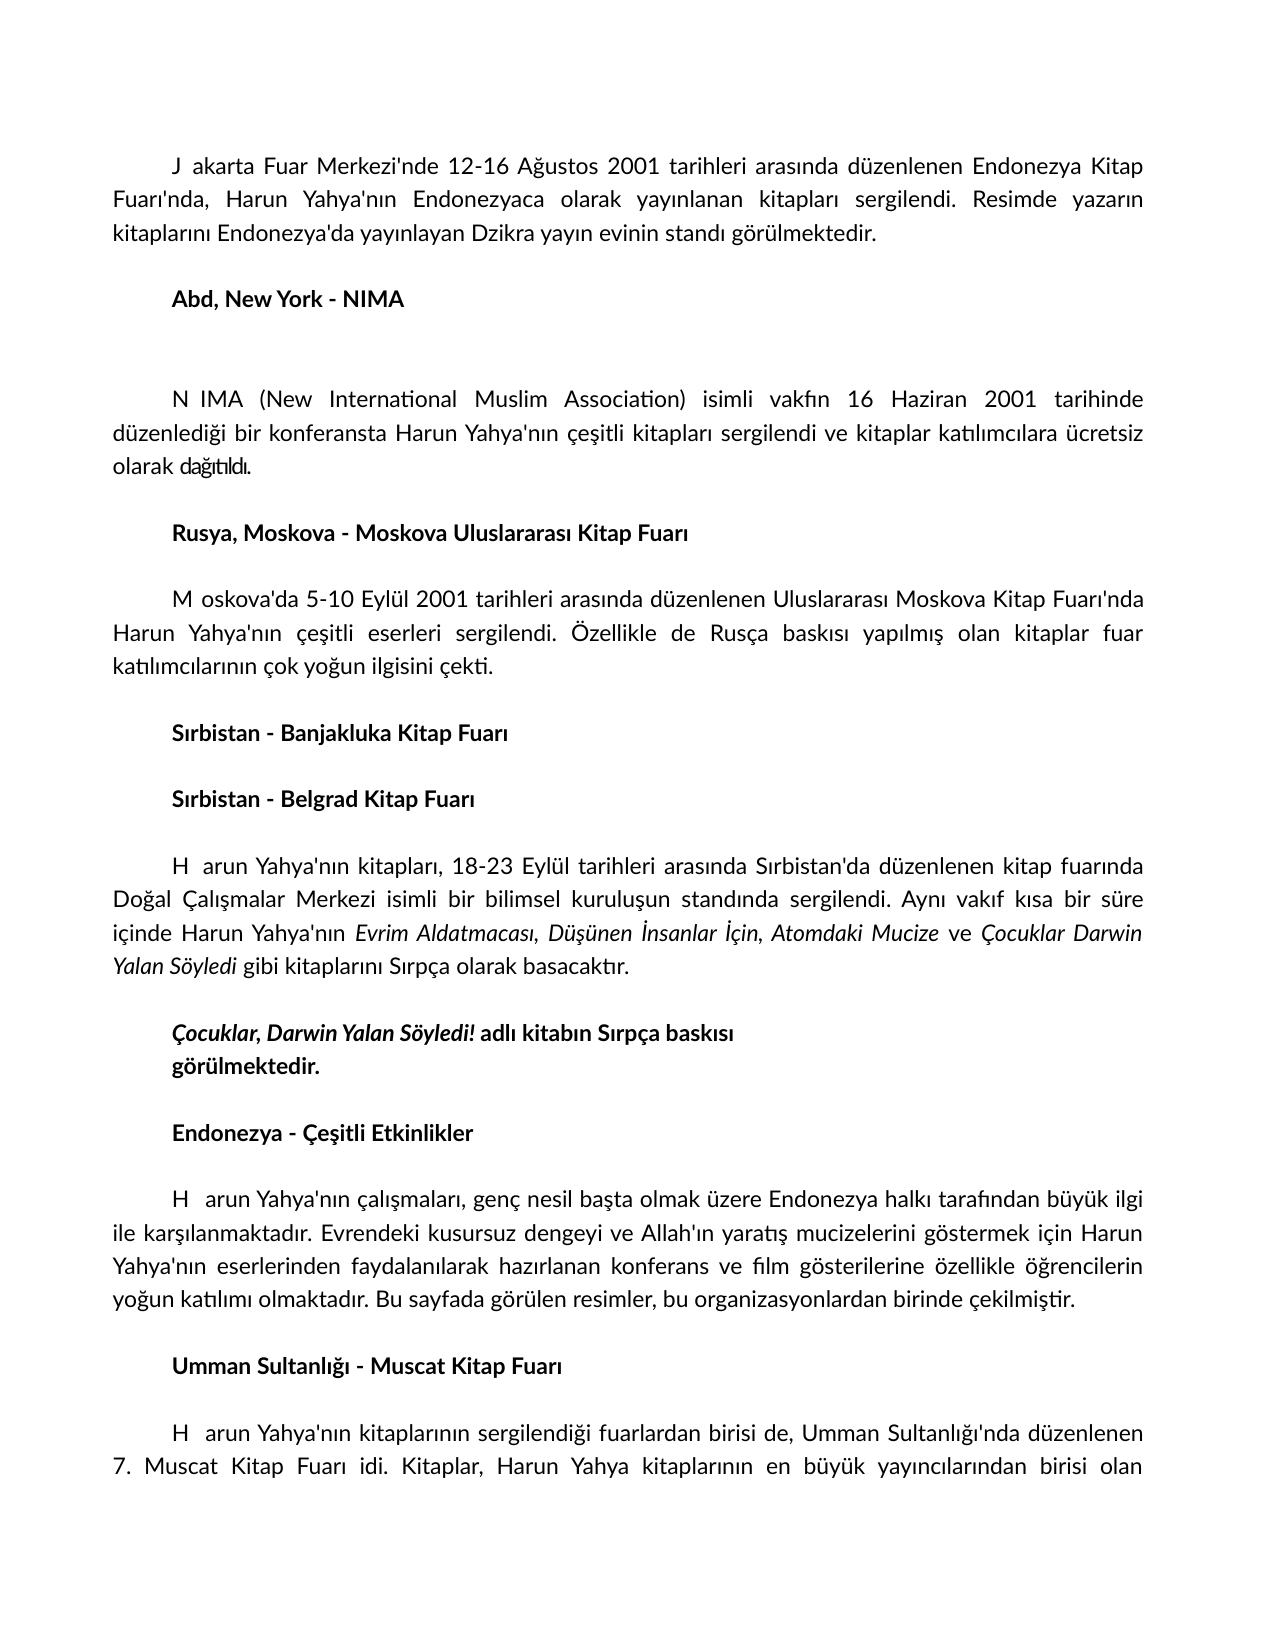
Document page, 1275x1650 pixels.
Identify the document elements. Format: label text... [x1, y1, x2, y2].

text Harun Yahya'nın kitaplarının sergilendiği fuarlardan birisi de, Umman Sultanlığı'nda düzenlenen 7. Muscat Kitap Fuarı idi. Kitaplar, Harun Yahya kitaplarının en büyük yayıncılarından birisi olan [112, 1414, 1145, 1481]
text NIMA (New International Muslim Association) isimli vakfın 16 Haziran 2001 tarihinde düzenlediği bir konferansta Harun Yahya'nın çeşitli kitapları sergilendi ve kitaplar katılımcılara ücretsiz olarak dağıtıldı. [112, 381, 1145, 481]
text görülmektedir. [112, 1048, 1145, 1081]
text Sırbistan - Banjakluka Kitap Fuarı [112, 714, 1145, 748]
text Endonezya - Çeşitli Etkinlikler [112, 1114, 1145, 1148]
text Moskova'da 5-10 Eylül 2001 tarihleri arasında düzenlenen Uluslararası Moskova Kitap Fuarı'nda Harun Yahya'nın çeşitli eserleri sergilendi. Özellikle de Rusça baskısı yapılmış olan kitaplar fuar katılımcılarının çok yoğun ilgisini çekti. [112, 581, 1145, 681]
text Jakarta Fuar Merkezi'nde 12-16 Ağustos 2001 tarihleri arasında düzenlenen Endonezya Kitap Fuarı'nda, Harun Yahya'nın Endonezyaca olarak yayınlanan kitapları sergilendi. Resimde yazarın kitaplarını Endonezya'da yayınlayan Dzikra yayın evinin standı görülmektedir. [112, 148, 1145, 248]
text Çocuklar, Darwin Yalan Söyledi! adlı kitabın Sırpça baskısı [112, 1014, 1145, 1048]
text Harun Yahya'nın çalışmaları, genç nesil başta olmak üzere Endonezya halkı tarafından büyük ilgi ile karşılanmaktadır. Evrendeki kusursuz dengeyi ve Allah'ın yaratış mucizelerini göstermek için Harun Yahya'nın eserlerinden faydalanılarak hazırlanan konferans ve film gösterilerine özellikle öğrencilerin yoğun katılımı olmaktadır. Bu sayfada görülen resimler, bu organizasyonlardan birinde çekilmiştir. [112, 1181, 1145, 1314]
text Abd, New York - NIMA [112, 281, 1145, 314]
text Rusya, Moskova - Moskova Uluslararası Kitap Fuarı [112, 514, 1145, 548]
text Harun Yahya'nın kitapları, 18-23 Eylül tarihleri arasında Sırbistan'da düzenlenen kitap fuarında Doğal Çalışmalar Merkezi isimli bir bilimsel kuruluşun standında sergilendi. Aynı vakıf kısa bir süre içinde Harun Yahya'nın Evrim Aldatmacası, Düşünen İnsanlar İçin, Atomdaki Mucize ve Çocuklar Darwin Yalan Söyledi gibi kitaplarını Sırpça olarak basacaktır. [112, 848, 1145, 981]
text Umman Sultanlığı - Muscat Kitap Fuarı [112, 1348, 1145, 1381]
text Sırbistan - Belgrad Kitap Fuarı [112, 781, 1145, 814]
